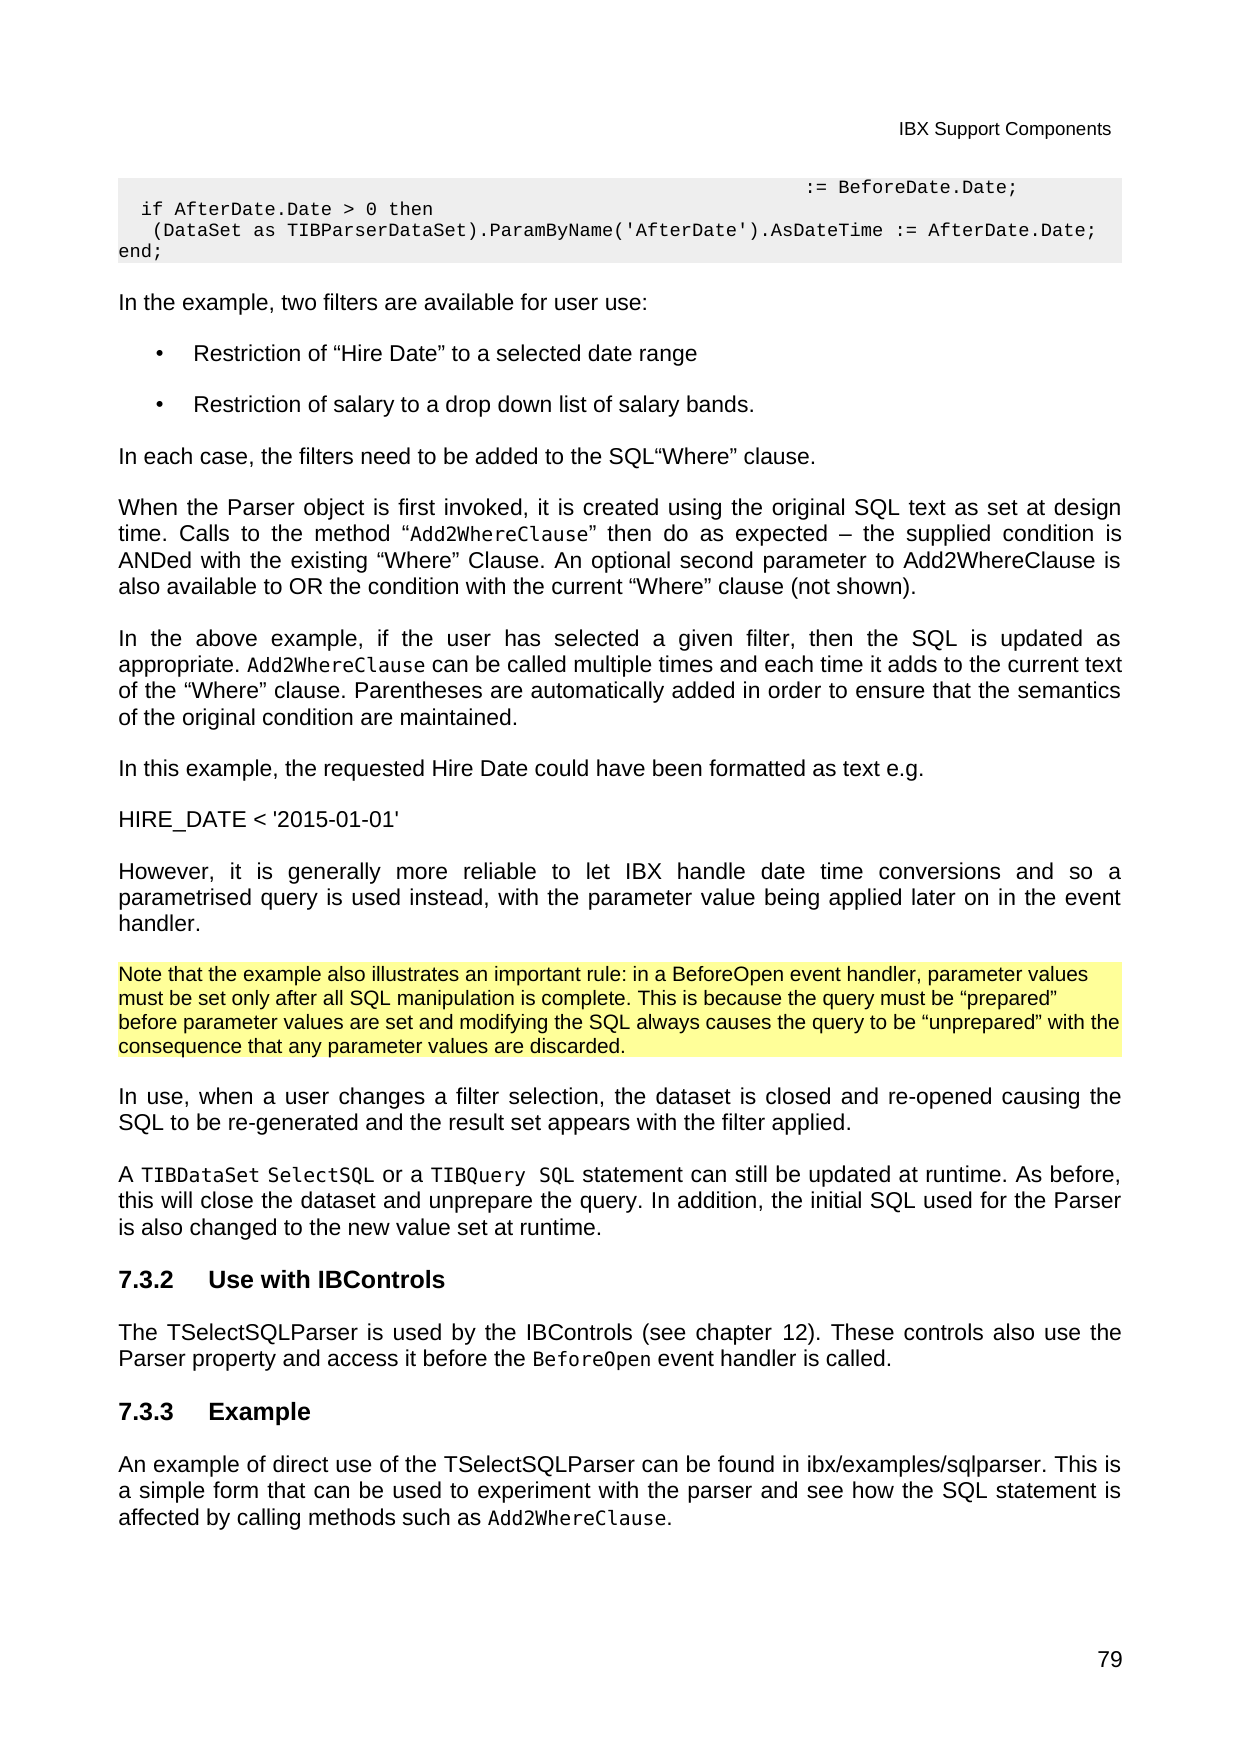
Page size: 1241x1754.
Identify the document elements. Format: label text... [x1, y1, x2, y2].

text := BeforeDate.Date; [118, 178, 1122, 199]
text if AfterDate.Date > 0 then [118, 199, 1122, 221]
text In this example, the requested Hire Date could have been formatted as text e.g. [118, 755, 1122, 781]
text When the Parser object is first invoked, it is created using the original SQL text as set at design time. Calls to the method “Add2WhereClause” then do as expected – the supplied condition is ANDed with the existing “Where” Clause. An optional second parameter to Add2WhereClause is also available to OR the condition with the current “Where” clause (not shown). [118, 494, 1122, 599]
text HIRE_DATE < '2015-01-01' [118, 806, 1122, 833]
list Restriction of salary to a drop down list of salary bands. [156, 391, 1122, 418]
text In use, when a user changes a filter selection, the dataset is closed and re-opened causing the SQL to be re-generated and the result set appears with the filter applied. [118, 1083, 1122, 1136]
list Restriction of “Hire Date” to a selected date range [156, 340, 1122, 366]
text The TSelectSQLParser is used by the IBControls (see chapter 12). These controls also use the Parser property and access it before the BeforeOpen event handler is called. [118, 1319, 1122, 1372]
text In the example, two filters are available for user use: [118, 289, 1122, 315]
subtitle Use with IBControls [118, 1265, 1122, 1293]
text Note that the example also illustrates an important rule: in a BeforeOpen event handler, parameter values must be set only after all SQL manipulation is complete. This is because the query must be “prepared” before parameter values are set and modifying the SQL always causes the query to be “unprepared” with the consequence that any parameter values are discarded. [118, 962, 1122, 1057]
subtitle Example [118, 1397, 1122, 1426]
text An example of direct use of the TSelectSQLParser can be found in ibx/examples/sqlparser. This is a simple form that can be used to experiment with the parser and see how the SQL statement is affected by calling methods such as Add2WhereClause. [118, 1451, 1122, 1530]
text end; [118, 242, 1122, 263]
text A TIBDataSet SelectSQL or a TIBQuery SQL statement can still be updated at runtime. As before, this will close the dataset and unprepare the query. In addition, the initial SQL used for the Parser is also changed to the new value set at runtime. [118, 1161, 1122, 1240]
text (DataSet as TIBParserDataSet).ParamByName('AfterDate').AsDateTime := AfterDate.Date; [118, 221, 1122, 242]
text In each case, the filters need to be added to the SQL“Where” clause. [118, 443, 1122, 469]
text However, it is generally more reliable to let IBX handle date time conversions and so a parametrised query is used instead, with the parameter value being applied later on in the event handler. [118, 858, 1122, 937]
text In the above example, if the user has selected a given filter, then the SQL is updated as appropriate. Add2WhereClause can be called multiple times and each time it adds to the current text of the “Where” clause. Parentheses are automatically added in order to ensure that the semantics of the original condition are maintained. [118, 624, 1122, 730]
